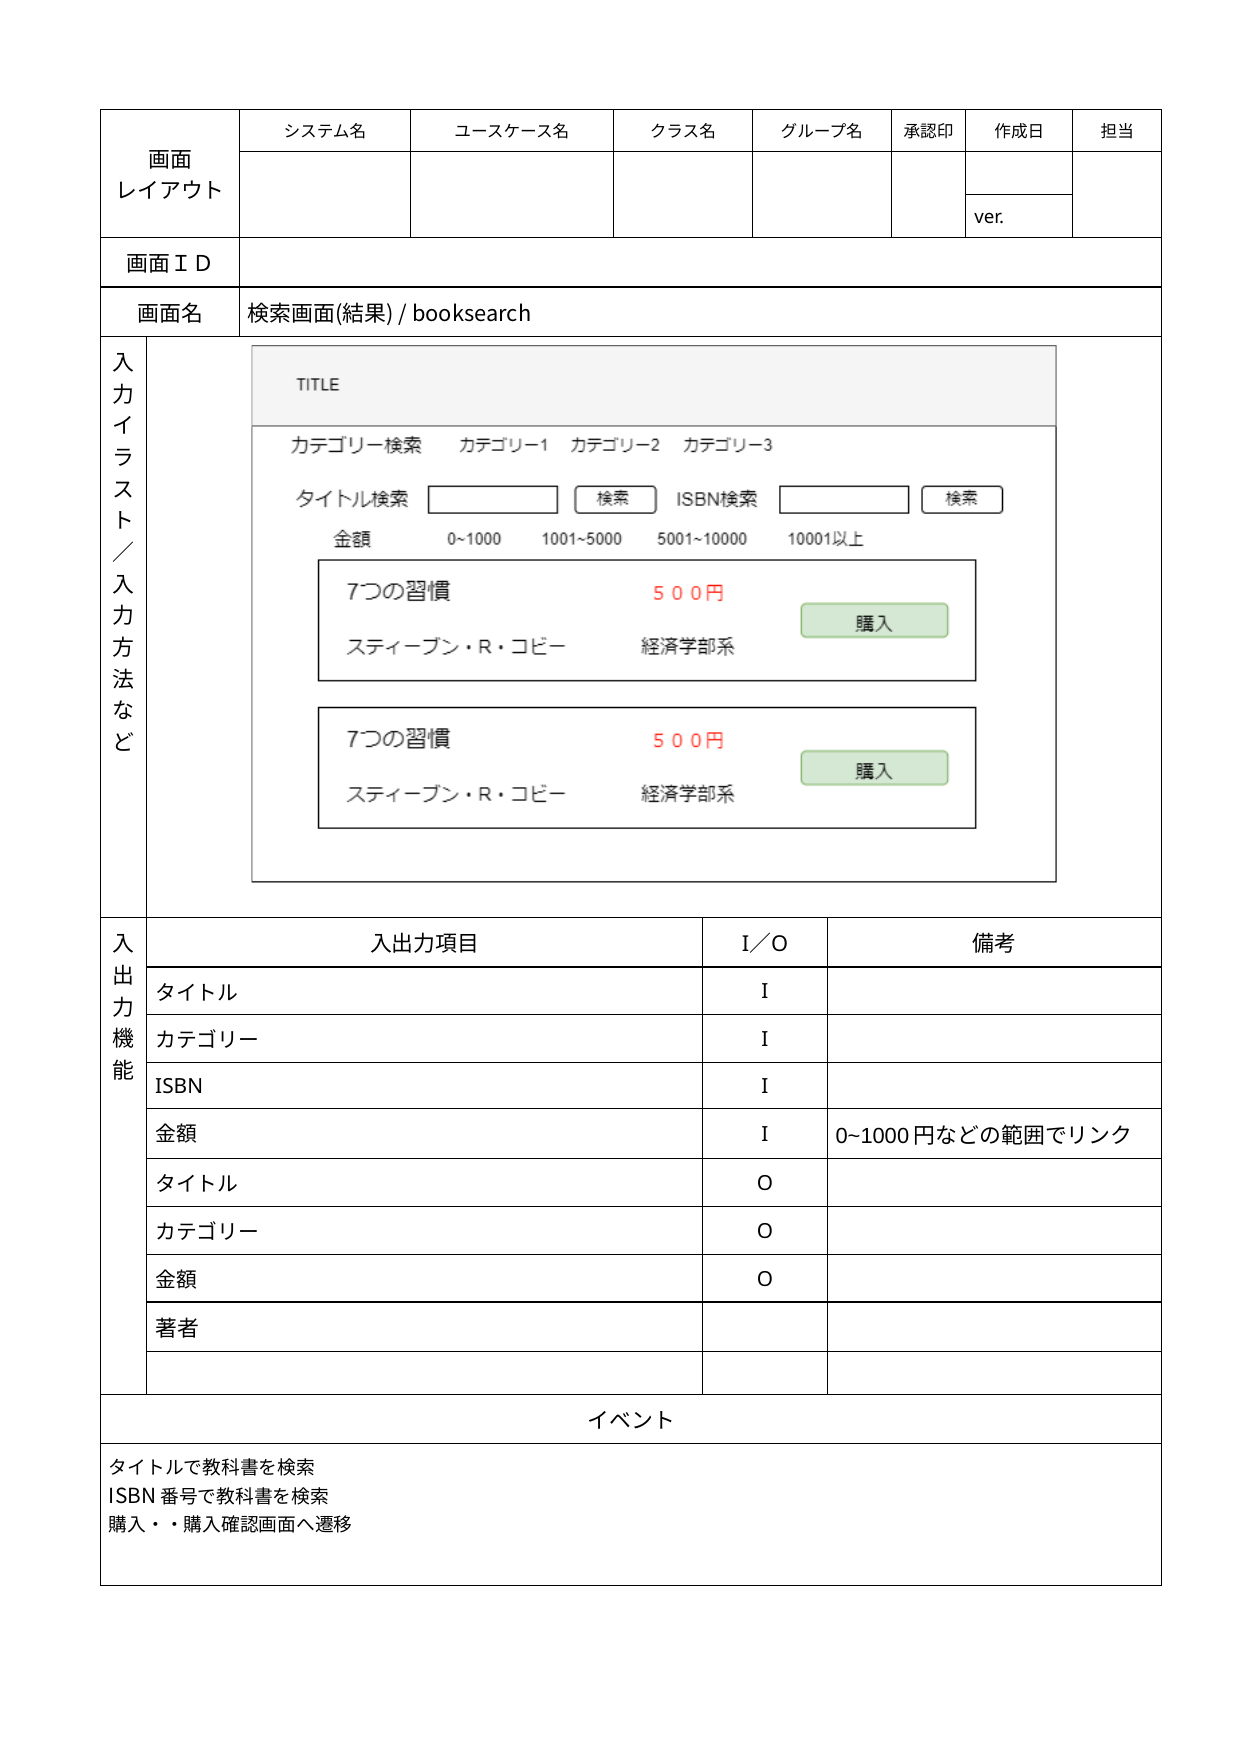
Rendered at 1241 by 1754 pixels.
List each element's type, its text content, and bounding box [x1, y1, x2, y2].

table_cell [147, 1352, 702, 1394]
table_cell I／O [703, 918, 827, 966]
table_cell [614, 152, 752, 237]
table_cell [966, 152, 1072, 194]
table_cell タイトル [147, 968, 702, 1014]
table_cell ver. [966, 195, 1072, 237]
table_cell I [703, 1015, 827, 1062]
table_cell [147, 337, 1161, 917]
table_cell 入出力項目 [147, 918, 702, 966]
table_cell O [703, 1159, 827, 1206]
table_header 担当 [1073, 110, 1161, 151]
table_cell O [703, 1255, 827, 1301]
table_header 承認印 [892, 110, 965, 151]
table_cell [828, 1207, 1161, 1253]
picture [251, 345, 1057, 884]
table_cell I [703, 1063, 827, 1108]
table_header グループ名 [753, 110, 891, 151]
table_cell [828, 1063, 1161, 1108]
table_cell [240, 152, 410, 237]
table_cell 金額 [147, 1109, 702, 1158]
table_cell ISBN [147, 1063, 702, 1108]
table_cell 金額 [147, 1255, 702, 1301]
table_header クラス名 [614, 110, 752, 151]
table_cell 入力イラスト／入力方法など [101, 337, 146, 917]
table_cell イベント [101, 1395, 1161, 1443]
table_cell [828, 1352, 1161, 1394]
table_cell 0~1000円などの範囲でリンク [828, 1109, 1161, 1158]
table_cell 検索画面(結果) / booksearch [240, 288, 1161, 336]
table_cell [753, 152, 891, 237]
table_cell 著者 [147, 1303, 702, 1351]
table_cell タイトル [147, 1159, 702, 1206]
table_cell カテゴリー [147, 1015, 702, 1062]
table_cell [828, 1159, 1161, 1206]
table_cell [1073, 152, 1161, 237]
table_cell [411, 152, 613, 237]
table_header システム名 [240, 110, 410, 151]
table_cell 画面ＩＤ [101, 238, 239, 286]
table_cell [892, 152, 965, 237]
table_cell カテゴリー [147, 1207, 702, 1253]
table_cell [828, 1303, 1161, 1351]
table_cell タイトルで教科書を検索 ISBN番号で教科書を検索 購入・・購入確認画面へ遷移 [101, 1444, 1161, 1585]
table_header 作成日 [966, 110, 1072, 151]
table_header ユースケース名 [411, 110, 613, 151]
table_cell [240, 238, 1161, 286]
table_cell [703, 1352, 827, 1394]
table_cell [828, 1015, 1161, 1062]
table_cell 画面名 [101, 288, 239, 336]
table_cell [828, 968, 1161, 1014]
table_cell 入出力機能 [101, 918, 146, 1394]
table_cell [703, 1303, 827, 1351]
table_cell 備考 [828, 918, 1161, 966]
table_cell O [703, 1207, 827, 1253]
table_header 画面 レイアウト [101, 110, 239, 237]
table_cell I [703, 1109, 827, 1158]
table_cell I [703, 968, 827, 1014]
table_cell [828, 1255, 1161, 1301]
